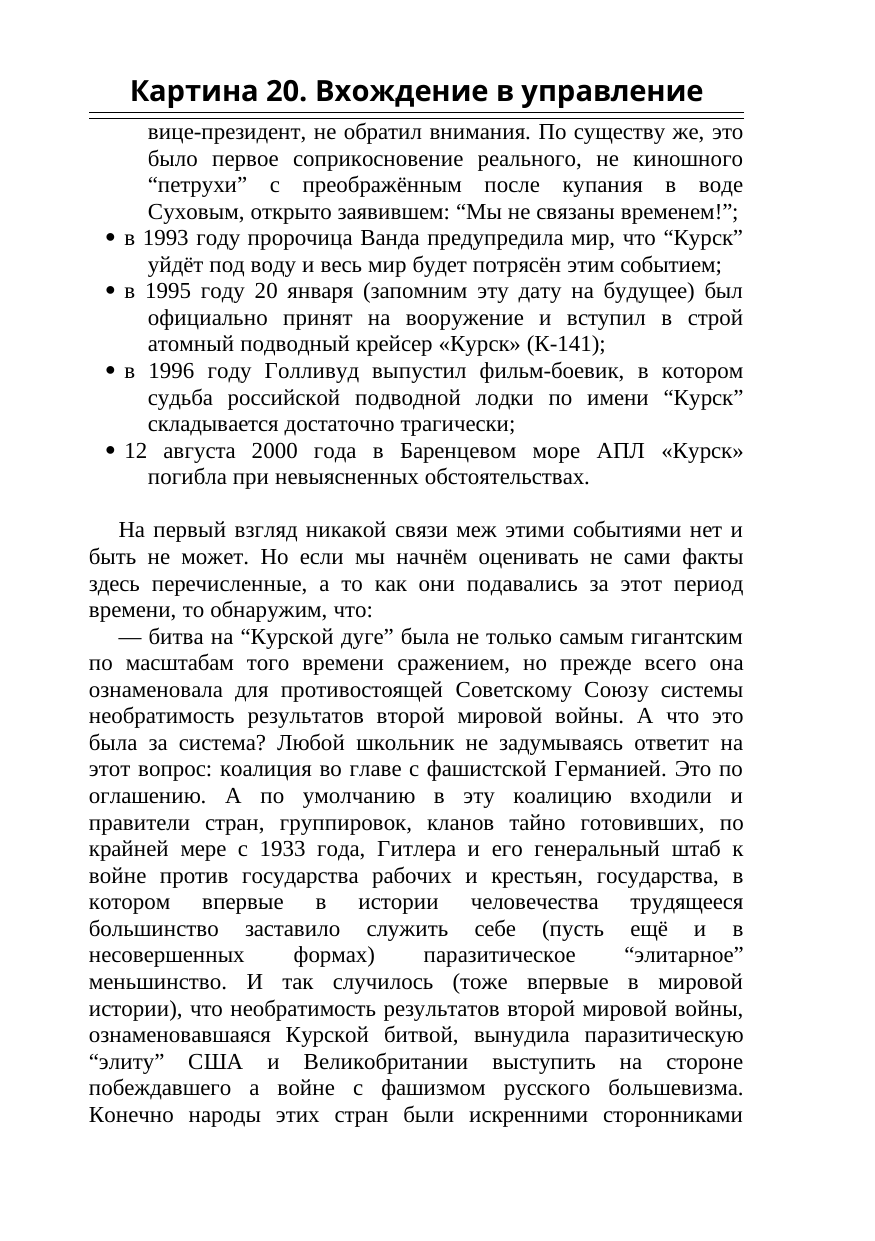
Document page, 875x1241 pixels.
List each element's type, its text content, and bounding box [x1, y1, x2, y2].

text На первый взгляд никакой связи меж этими событиями нет и быть не может. Но если мы начнём оценивать не сами факты здесь перечисленные, а то как они подавались за этот период времени, то обнаружим, что: [89, 516, 744, 622]
list в 1995 году 20 января (запомним эту дату на будущее) был официально принят на вооружение и вступил в строй атомный подводный крейсер «Курск» (К-141); [106, 277, 744, 357]
list в 1996 году Голливуд выпустил фильм-боевик, в котором судьба российской подводной лодки по имени “Курск” складывается достаточно трагически; [106, 357, 744, 437]
text — битва на “Курской дуге” была не только самым гигантским по масштабам того времени сражением, но прежде всего она ознаменовала для противостоящей Советскому Союзу системы необратимость результатов второй мировой войны. А что это была за система? Любой школьник не задумываясь ответит на этот вопрос: коалиция во главе с фашистской Германией. Это по оглашению. А по умолчанию в эту коалицию входили и правители стран, группировок, кланов тайно готовивших, по крайней мере с 1933 года, Гитлера и его генеральный штаб к войне против государства рабочих и крестьян, государства, в котором впервые в истории человечества трудящееся большинство заставило служить себе (пусть ещё и в несовершенных формах) паразитическое “элитарное” меньшинство. И так случилось (тоже впервые в мировой истории), что необратимость результатов второй мировой войны, ознаменовавшаяся Курской битвой, вынудила паразитическую “элиту” США и Великобритании выступить на стороне побеждавшего а войне с фашизмом русского большевизма. Конечно народы этих стран были искренними сторонниками [89, 622, 744, 1127]
list в 1993 году пророчица Ванда предупредила мир, что “Курск” уйдёт под воду и весь мир будет потрясён этим событием; [106, 224, 744, 277]
list вице-президент, не обратил внимания. По существу же, это было первое соприкосновение реального, не киношного “петрухи” с преображённым после купания в воде Суховым, открыто заявившем: “Мы не связаны временем!”; [106, 119, 744, 224]
list 12 августа 2000 года в Баренцевом море АПЛ «Курск» погибла при невыясненных обстоятельствах. [106, 437, 744, 490]
